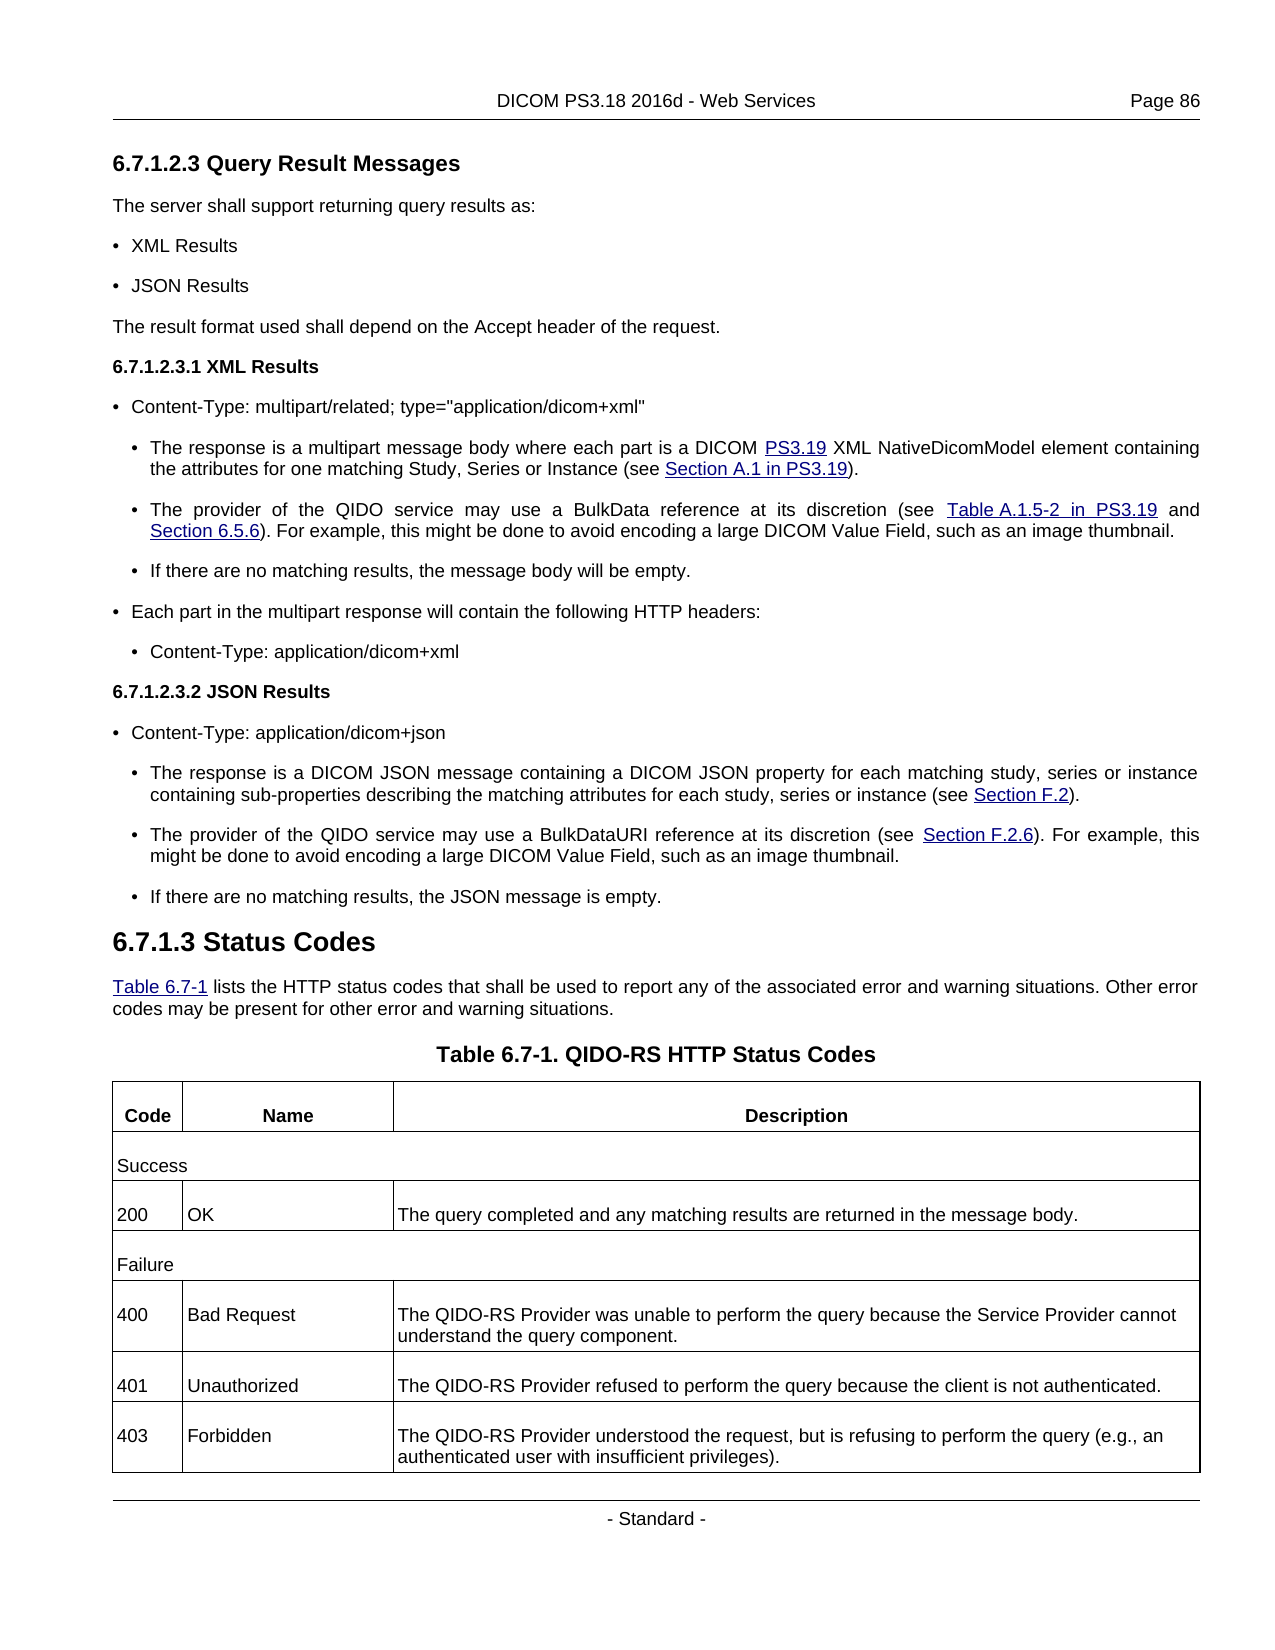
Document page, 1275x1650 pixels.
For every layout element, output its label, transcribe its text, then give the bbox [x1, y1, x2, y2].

table_cell Failure [113, 1231, 1199, 1279]
list JSON Results [112, 275, 1200, 297]
text The server shall support returning query results as: [112, 194, 1200, 216]
list The response is a DICOM JSON message containing a DICOM JSON property for each matching study, series or instance containing sub-properties describing the matching attributes for each study, series or instance (see Section F.2). [131, 762, 1200, 805]
table_cell The QIDO-RS Provider understood the request, but is refusing to perform the query (e.g., an authenticated user with insufficient privileges). [394, 1402, 1199, 1472]
table_cell Forbidden [183, 1402, 393, 1472]
text The result format used shall depend on the Accept header of the request. [112, 316, 1200, 337]
list XML Results [112, 235, 1200, 256]
table_header Name [183, 1082, 393, 1131]
text Table 6.7-1. QIDO-RS HTTP Status Codes [112, 1041, 1200, 1067]
table_cell The query completed and any matching results are returned in the message body. [394, 1181, 1199, 1230]
text 6.7.1.3 Status Codes [112, 926, 1200, 957]
table_cell Success [113, 1132, 1199, 1180]
table_cell The QIDO-RS Provider refused to perform the query because the client is not authenticated. [394, 1352, 1199, 1401]
table_cell 401 [113, 1352, 182, 1401]
table_cell 400 [113, 1281, 182, 1351]
list The provider of the QIDO service may use a BulkData reference at its discretion (see Table A.1.5-2 in PS3.19 and Section 6.5.6). For example, this might be done to avoid encoding a large DICOM Value Field, such as an image thumbnail. [131, 498, 1200, 541]
list Content-Type: multipart/related; type="application/dicom+xml" [112, 396, 1200, 418]
table_cell The QIDO-RS Provider was unable to perform the query because the Service Provider cannot understand the query component. [394, 1281, 1199, 1351]
text 6.7.1.2.3.2 JSON Results [112, 681, 1200, 703]
table_cell Unauthorized [183, 1352, 393, 1401]
table_cell 200 [113, 1181, 182, 1230]
list If there are no matching results, the message body will be empty. [131, 560, 1200, 582]
text 6.7.1.2.3.1 XML Results [112, 356, 1200, 377]
text Table 6.7-1 lists the HTTP status codes that shall be used to report any of the associated error and warning situations. Other error codes may be present for other error and warning situations. [112, 976, 1200, 1019]
table_cell 403 [113, 1402, 182, 1472]
table_header Description [394, 1082, 1199, 1131]
list Content-Type: application/dicom+json [112, 721, 1200, 743]
table_cell Bad Request [183, 1281, 393, 1351]
list The response is a multipart message body where each part is a DICOM PS3.19 XML NativeDicomModel element containing the attributes for one matching Study, Series or Instance (see Section A.1 in PS3.19). [131, 436, 1200, 479]
list The provider of the QIDO service may use a BulkDataURI reference at its discretion (see Section F.2.6). For example, this might be done to avoid encoding a large DICOM Value Field, such as an image thumbnail. [131, 824, 1200, 867]
text 6.7.1.2.3 Query Result Messages [112, 150, 1200, 176]
list Each part in the multipart response will contain the following HTTP headers: [112, 601, 1200, 622]
table_cell OK [183, 1181, 393, 1230]
table_header Code [113, 1082, 182, 1131]
list Content-Type: application/dicom+xml [131, 641, 1200, 662]
list If there are no matching results, the JSON message is empty. [131, 886, 1200, 907]
